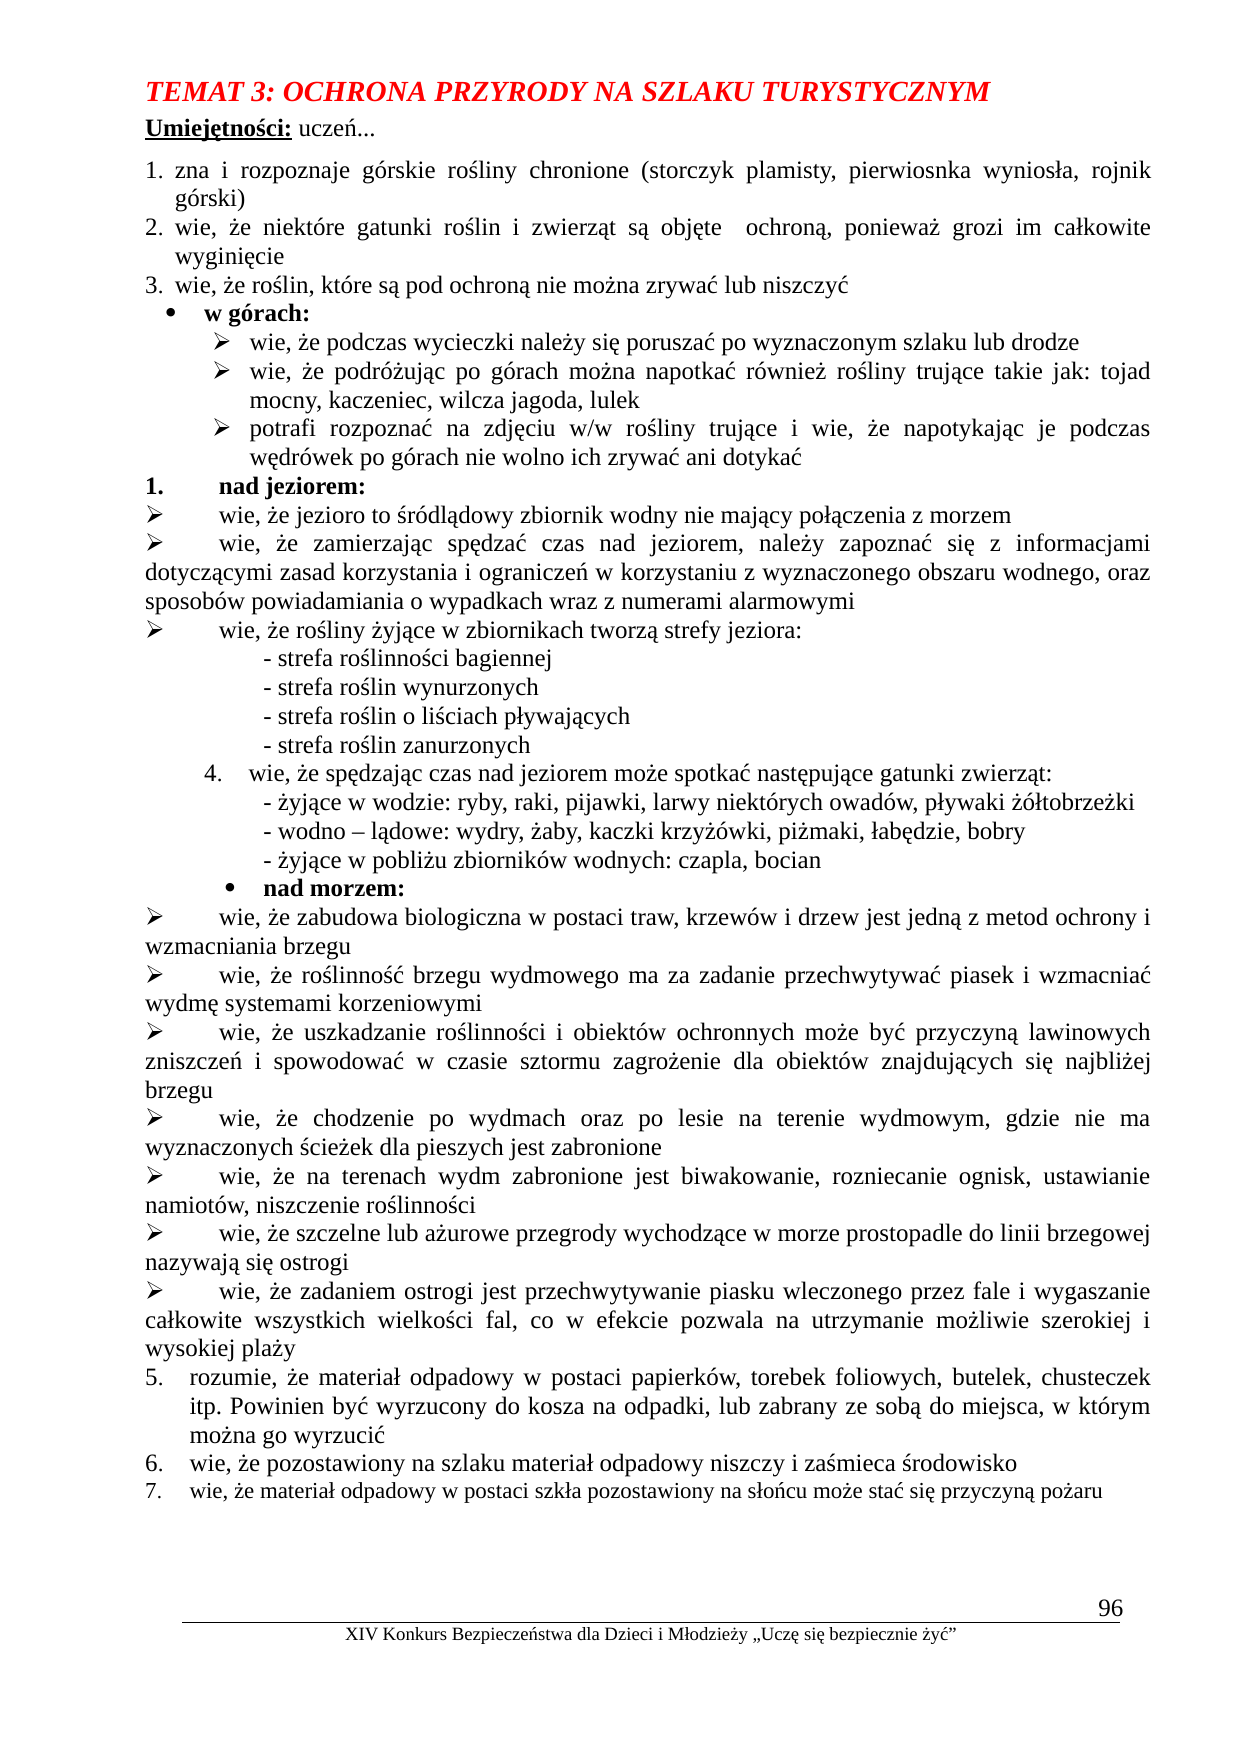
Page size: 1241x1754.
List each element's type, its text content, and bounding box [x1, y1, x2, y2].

text - strefa roślin wynurzonych [263, 672, 1152, 701]
text Umiejętności: uczeń... [145, 113, 1152, 142]
text - żyjące w pobliżu zbiorników wodnych: czapla, bocian [263, 845, 1152, 873]
text - strefa roślin o liściach pływających [263, 701, 1152, 730]
list wie, że materiał odpadowy w postaci szkła pozostawiony na słońcu może stać się przyczyną pożaru [145, 1477, 1152, 1504]
list wie, że rośliny żyjące w zbiornikach tworzą strefy jeziora: [145, 615, 1152, 643]
list wie, że chodzenie po wydmach oraz po lesie na terenie wydmowym, gdzie nie ma wyznaczonych ścieżek dla pieszych jest zabronione [145, 1103, 1152, 1161]
list wie, że spędzając czas nad jeziorem może spotkać następujące gatunki zwierząt: [204, 758, 1152, 787]
list wie, że podróżując po górach można napotkać również rośliny trujące takie jak: tojad mocny, kaczeniec, wilcza jagoda, lulek [212, 356, 1152, 413]
list w górach: [166, 298, 1152, 327]
list wie, że jezioro to śródlądowy zbiornik wodny nie mający połączenia z morzem [145, 500, 1152, 528]
list wie, że podczas wycieczki należy się poruszać po wyznaczonym szlaku lub drodze [212, 327, 1152, 356]
list wie, że zamierzając spędzać czas nad jeziorem, należy zapoznać się z informacjami dotyczącymi zasad korzystania i ograniczeń w korzystaniu z wyznaczonego obszaru wodnego, oraz sposobów powiadamiania o wypadkach wraz z numerami alarmowymi [145, 528, 1152, 615]
list wie, że niektóre gatunki roślin i zwierząt są objęte ochroną, ponieważ grozi im całkowite wyginięcie [145, 212, 1152, 270]
list potrafi rozpoznać na zdjęciu w/w rośliny trujące i wie, że napotykając je podczas wędrówek po górach nie wolno ich zrywać ani dotykać [212, 413, 1152, 471]
list rozumie, że materiał odpadowy w postaci papierków, torebek foliowych, butelek, chusteczek itp. Powinien być wyrzucony do kosza na odpadki, lub zabrany ze sobą do miejsca, w którym można go wyrzucić [145, 1362, 1152, 1448]
text - żyjące w wodzie: ryby, raki, pijawki, larwy niektórych owadów, pływaki żółtobrzeżki [263, 787, 1152, 816]
list nad morzem: [226, 873, 1152, 902]
list wie, że na terenach wydm zabronione jest biwakowanie, rozniecanie ognisk, ustawianie namiotów, niszczenie roślinności [145, 1161, 1152, 1218]
list wie, że roślinność brzegu wydmowego ma za zadanie przechwytywać piasek i wzmacniać wydmę systemami korzeniowymi [145, 960, 1152, 1017]
text - strefa roślin zanurzonych [263, 730, 1152, 758]
list wie, że uszkadzanie roślinności i obiektów ochronnych może być przyczyną lawinowych zniszczeń i spowodować w czasie sztormu zagrożenie dla obiektów znajdujących się najbliżej brzegu [145, 1017, 1152, 1103]
list zna i rozpoznaje górskie rośliny chronione (storczyk plamisty, pierwiosnka wyniosła, rojnik górski) [145, 155, 1152, 212]
list wie, że szczelne lub ażurowe przegrody wychodzące w morze prostopadle do linii brzegowej nazywają się ostrogi [145, 1218, 1152, 1276]
list nad jeziorem: [145, 471, 1152, 500]
text - wodno – lądowe: wydry, żaby, kaczki krzyżówki, piżmaki, łabędzie, bobry [263, 816, 1152, 845]
list wie, że pozostawiony na szlaku materiał odpadowy niszczy i zaśmieca środowisko [145, 1448, 1152, 1477]
list wie, że zadaniem ostrogi jest przechwytywanie piasku wleczonego przez fale i wygaszanie całkowite wszystkich wielkości fal, co w efekcie pozwala na utrzymanie możliwie szerokiej i wysokiej plaży [145, 1276, 1152, 1362]
subtitle TEMAT 3: OCHRONA PRZYRODY NA SZLAKU TURYSTYCZNYM [145, 74, 1152, 107]
list wie, że zabudowa biologiczna w postaci traw, krzewów i drzew jest jedną z metod ochrony i wzmacniania brzegu [145, 902, 1152, 960]
text - strefa roślinności bagiennej [263, 643, 1152, 672]
list wie, że roślin, które są pod ochroną nie można zrywać lub niszczyć [145, 270, 1152, 298]
